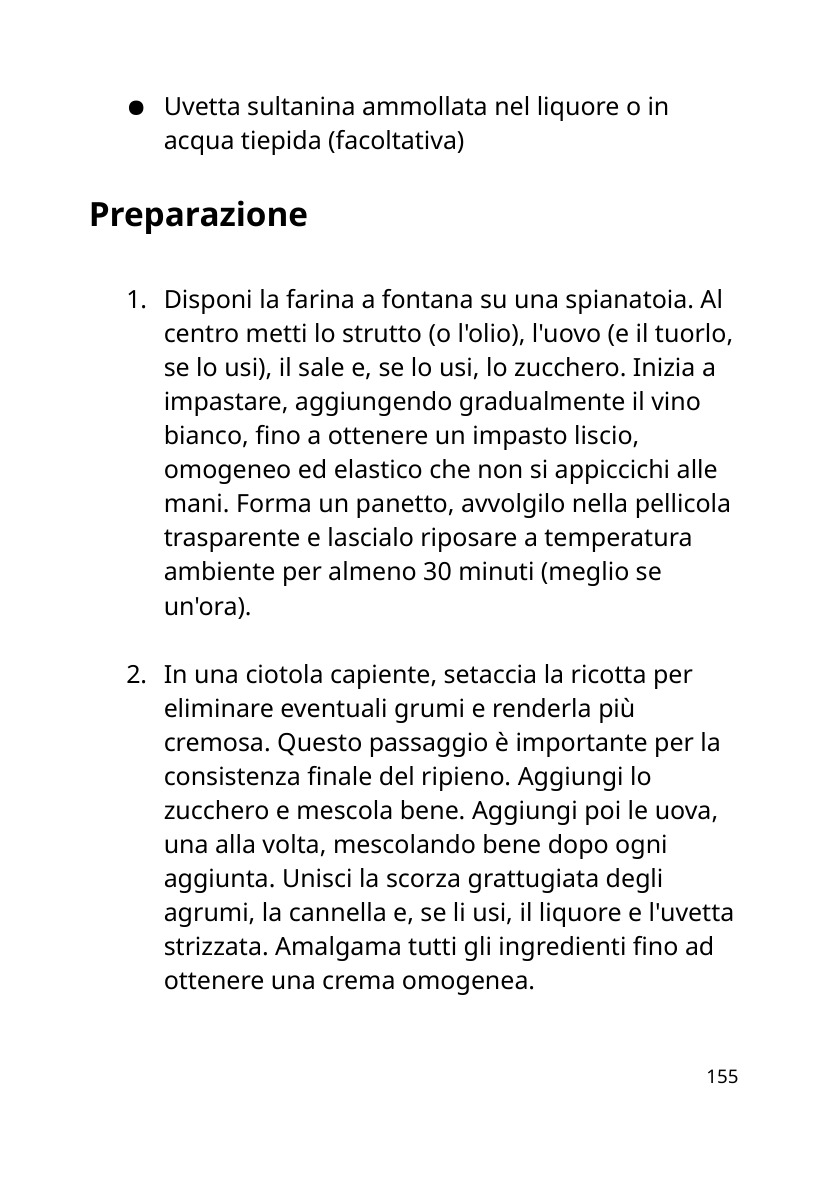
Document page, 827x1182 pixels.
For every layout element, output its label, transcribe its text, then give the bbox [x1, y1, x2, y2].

list In una ciotola capiente, setaccia la ricotta per eliminare eventuali grumi e renderla più cremosa. Questo passaggio è importante per la consistenza finale del ripieno. Aggiungi lo zucchero e mescola bene. Aggiungi poi le uova, una alla volta, mescolando bene dopo ogni aggiunta. Unisci la scorza grattugiata degli agrumi, la cannella e, se li usi, il liquore e l'uvetta strizzata. Amalgama tutti gli ingredienti fino ad ottenere una crema omogenea. [126, 656, 738, 997]
list Disponi la farina a fontana su una spianatoia. Al centro metti lo strutto (o l'olio), l'uovo (e il tuorlo, se lo usi), il sale e, se lo usi, lo zucchero. Inizia a impastare, aggiungendo gradualmente il vino bianco, fino a ottenere un impasto liscio, omogeneo ed elastico che non si appiccichi alle mani. Forma un panetto, avvolgilo nella pellicola trasparente e lascialo riposare a temperatura ambiente per almeno 30 minuti (meglio se un'ora). [126, 282, 738, 622]
list Uvetta sultanina ammollata nel liquore o in acqua tiepida (facoltativa) [126, 88, 738, 157]
text Preparazione [88, 191, 732, 282]
